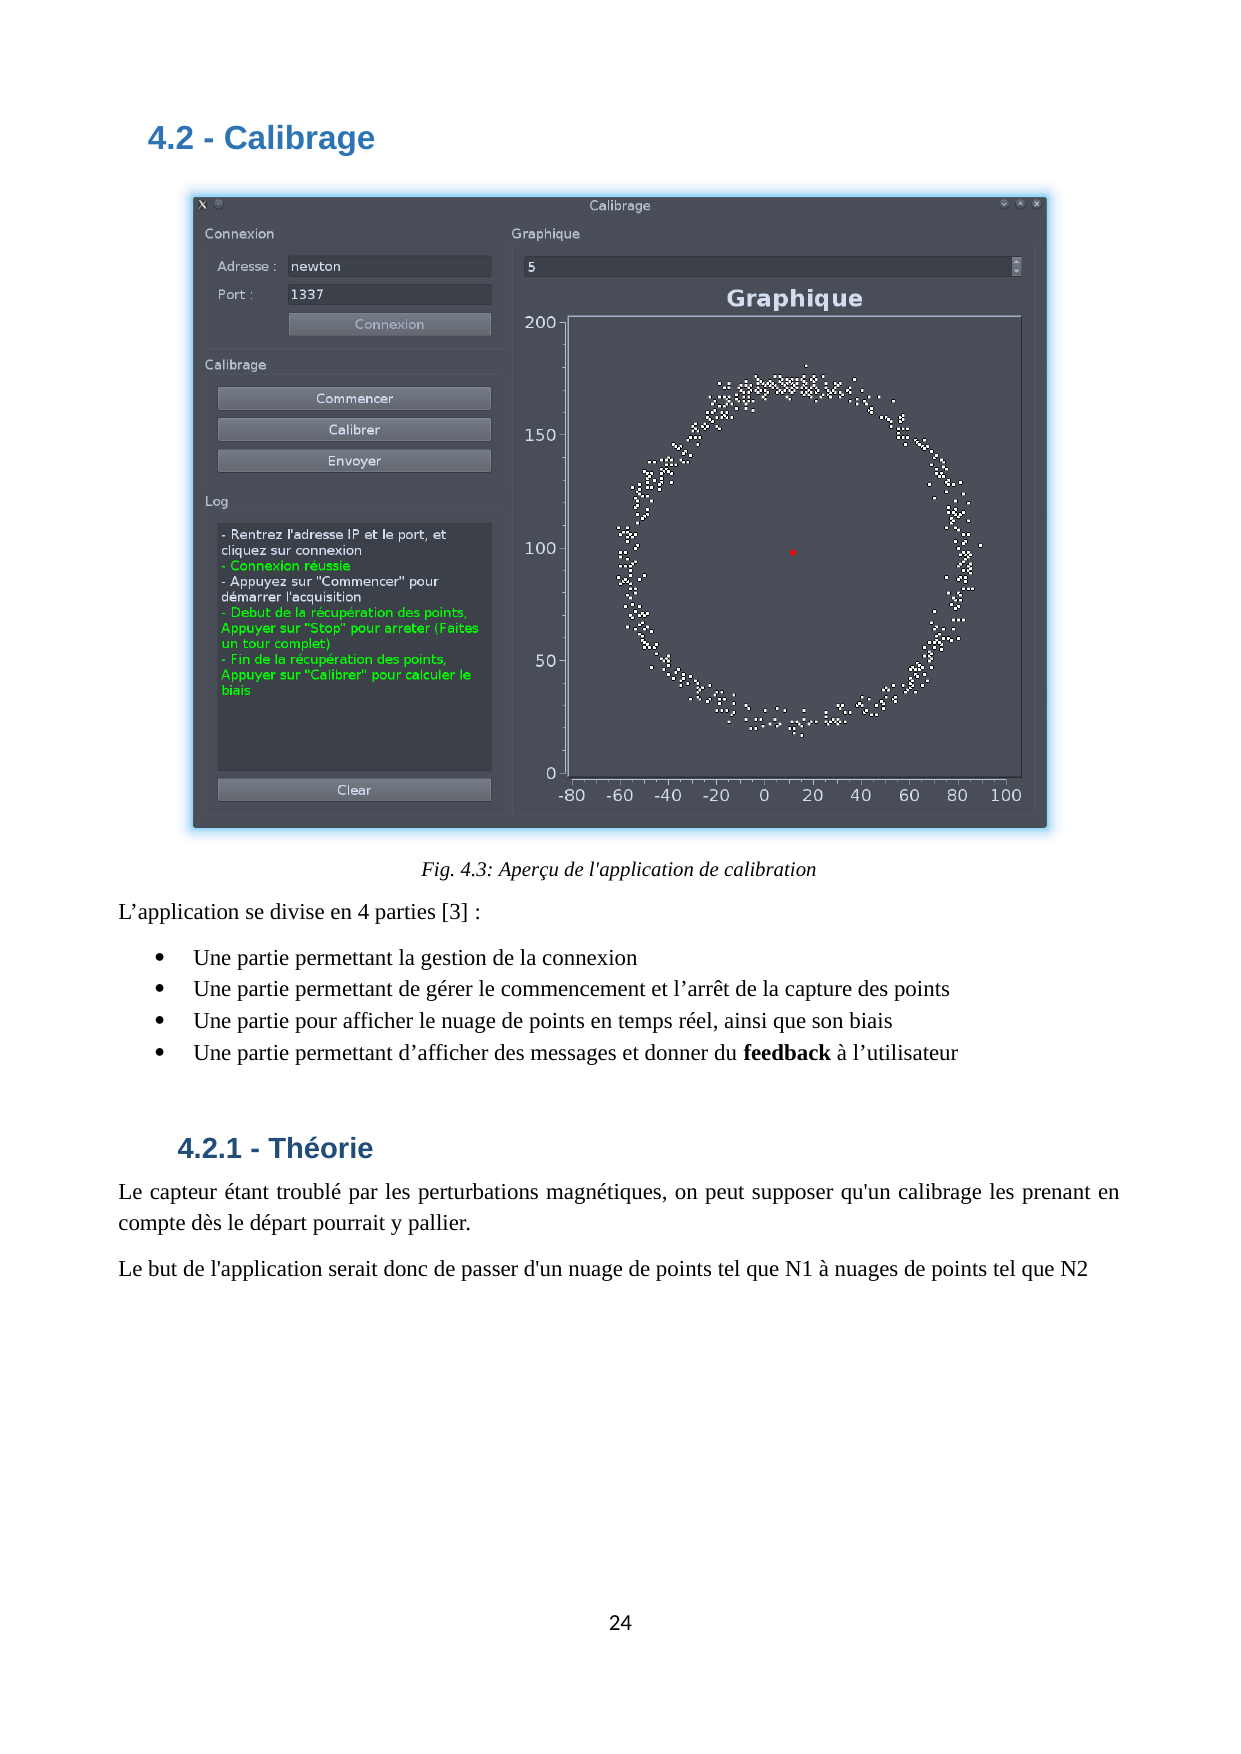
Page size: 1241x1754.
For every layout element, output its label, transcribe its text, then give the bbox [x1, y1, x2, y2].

text Fig. 4.3: Aperçu de l'application de calibration [165, 856, 1074, 881]
list Une partie pour afficher le nuage de points en temps réel, ainsi que son biais [156, 1007, 1122, 1033]
subtitle Théorie [118, 1131, 1122, 1164]
text Le capteur étant troublé par les perturbations magnétiques, on peut supposer qu'un calibrage les prenant en compte dès le départ pourrait y pallier. [118, 1178, 1122, 1236]
list Une partie permettant la gestion de la connexion [156, 944, 1122, 970]
list Une partie permettant de gérer le commencement et l’arrêt de la capture des points [156, 975, 1122, 1002]
text L’application se divise en 4 parties [3] : [118, 856, 1122, 924]
list Une partie permettant d’afficher des messages et donner du feedback à l’utilisateur [156, 1038, 1122, 1065]
text Le but de l'application serait donc de passer d'un nuage de points tel que N1 à nuages de points tel que N2 [118, 1256, 1122, 1282]
picture [164, 168, 1075, 856]
subtitle Calibrage [118, 118, 1122, 157]
